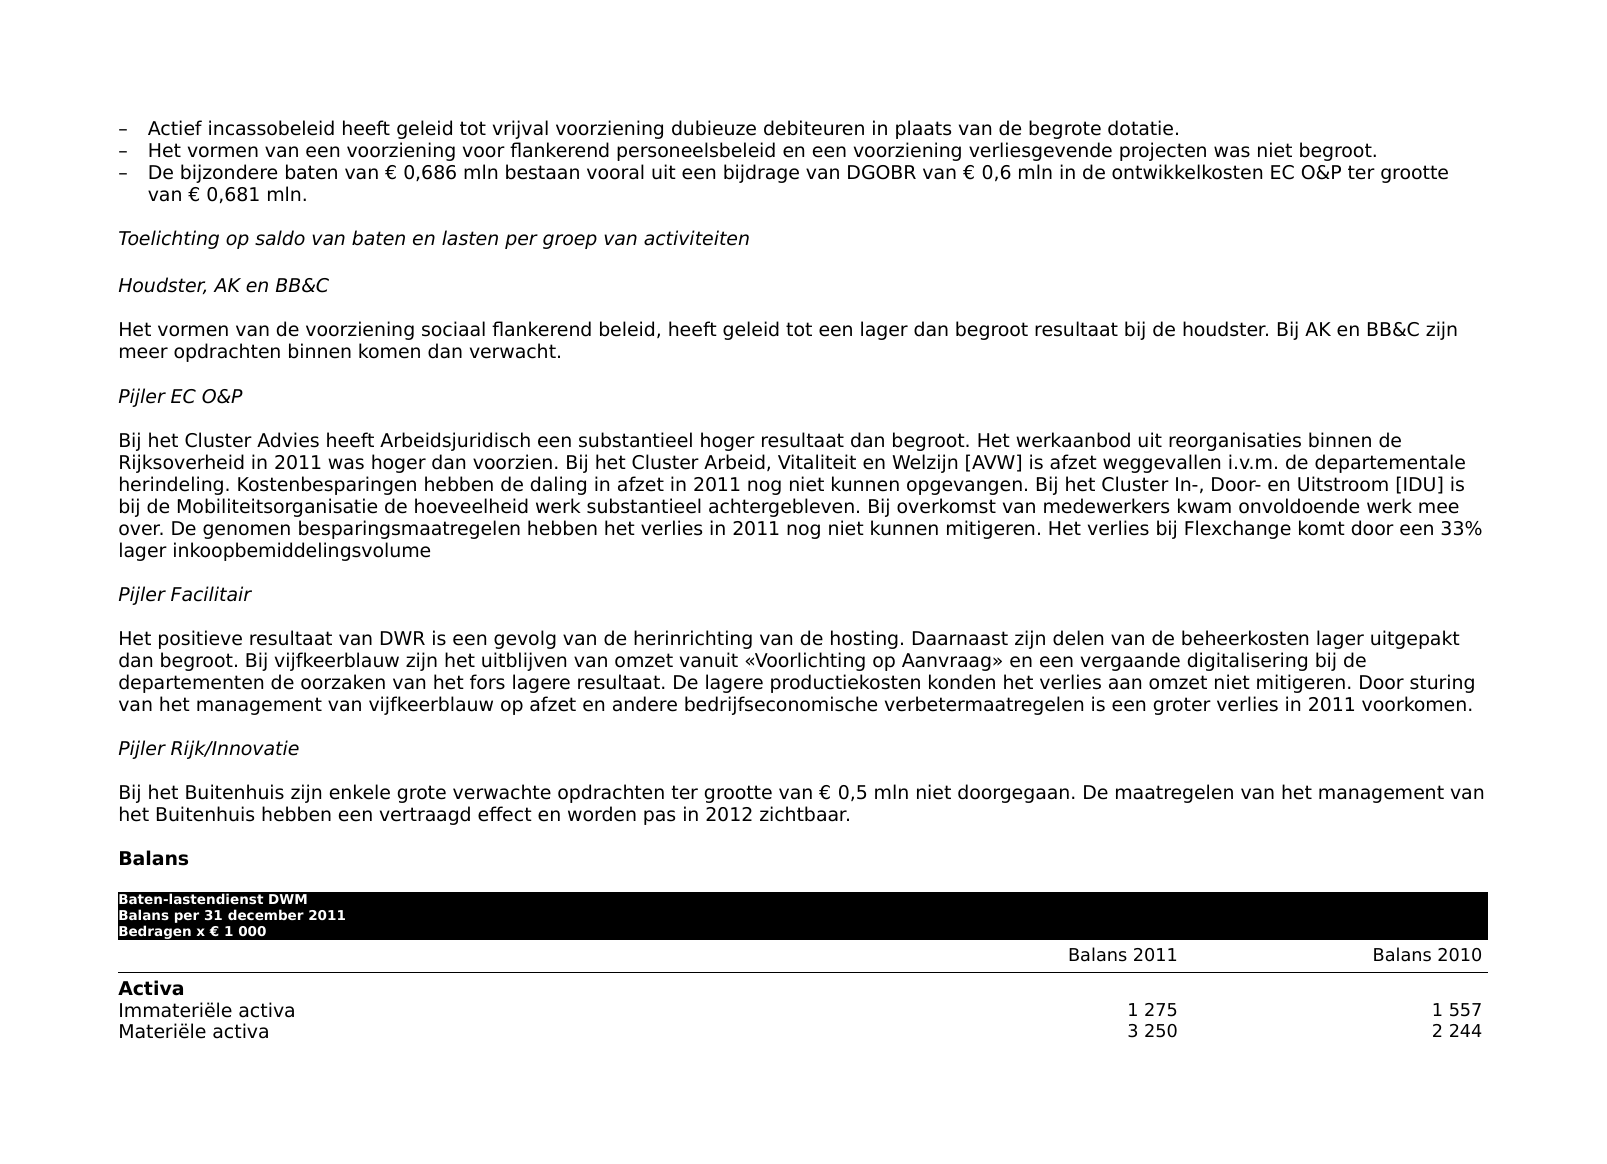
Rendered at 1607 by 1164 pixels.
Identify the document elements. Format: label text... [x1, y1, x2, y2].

subtitle Houdster, AK en BB&C [118, 275, 1488, 297]
text Het vormen van de voorziening sociaal flankerend beleid, heeft geleid tot een lager dan begroot resultaat bij de houdster. Bij AK en BB&C zijn meer opdrachten binnen komen dan verwacht. [118, 319, 1488, 363]
text Bij het Buitenhuis zijn enkele grote verwachte opdrachten ter grootte van € 0,5 mln niet doorgegaan. De maatregelen van het management van het Buitenhuis hebben een vertraagd effect en worden pas in 2012 zichtbaar. [118, 782, 1488, 826]
table_cell [1184, 973, 1488, 999]
text Het positieve resultaat van DWR is een gevolg van de herinrichting van de hosting. Daarnaast zijn delen van de beheerkosten lager uitgepakt dan begroot. Bij vijfkeerblauw zijn het uitblijven van omzet vanuit «Voorlichting op Aanvraag» en een vergaande digitalisering bij de departementen de oorzaken van het fors lagere resultaat. De lagere productiekosten konden het verlies aan omzet niet mitigeren. Door sturing van het management van vijfkeerblauw op afzet en andere bedrijfseconomische verbetermaatregelen is een groter verlies in 2011 voorkomen. [118, 628, 1488, 716]
table_cell [879, 973, 1184, 999]
table_cell 1 275 [879, 1000, 1184, 1021]
table_cell [118, 940, 879, 972]
table_cell 1 557 [1184, 1000, 1488, 1021]
text – De bijzondere baten van € 0,686 mln bestaan vooral uit een bijdrage van DGOBR van € 0,6 mln in de ontwikkelkosten EC O&P ter grootte van € 0,681 mln. [118, 162, 1488, 206]
text – Actief incassobeleid heeft geleid tot vrijval voorziening dubieuze debiteuren in plaats van de begrote dotatie. [118, 118, 1488, 140]
table_cell 2 244 [1184, 1021, 1488, 1043]
subtitle Pijler Facilitair [118, 584, 1488, 606]
table_cell Balans 2010 [1184, 940, 1488, 972]
table_cell Immateriële activa [118, 1000, 879, 1021]
table_cell Activa [118, 973, 879, 999]
subtitle Pijler Rijk/Innovatie [118, 738, 1488, 760]
subtitle Balans [118, 848, 1488, 870]
subtitle Toelichting op saldo van baten en lasten per groep van activiteiten [118, 228, 1488, 250]
table_cell 3 250 [879, 1021, 1184, 1043]
table_header Baten-lastendienst DWM Balans per 31 december 2011 Bedragen x € 1 000 [118, 892, 1488, 939]
subtitle Pijler EC O&P [118, 386, 1488, 407]
text Bij het Cluster Advies heeft Arbeidsjuridisch een substantieel hoger resultaat dan begroot. Het werkaanbod uit reorganisaties binnen de Rijksoverheid in 2011 was hoger dan voorzien. Bij het Cluster Arbeid, Vitaliteit en Welzijn [AVW] is afzet weggevallen i.v.m. de departementale herindeling. Kostenbesparingen hebben de daling in afzet in 2011 nog niet kunnen opgevangen. Bij het Cluster In-, Door- en Uitstroom [IDU] is bij de Mobiliteitsorganisatie de hoeveelheid werk substantieel achtergebleven. Bij overkomst van medewerkers kwam onvoldoende werk mee over. De genomen besparingsmaatregelen hebben het verlies in 2011 nog niet kunnen mitigeren. Het verlies bij Flexchange komt door een 33% lager inkoopbemiddelingsvolume [118, 430, 1488, 562]
table_cell Balans 2011 [879, 940, 1184, 972]
table_cell Materiële activa [118, 1021, 879, 1043]
text – Het vormen van een voorziening voor flankerend personeelsbeleid en een voorziening verliesgevende projecten was niet begroot. [118, 140, 1488, 162]
